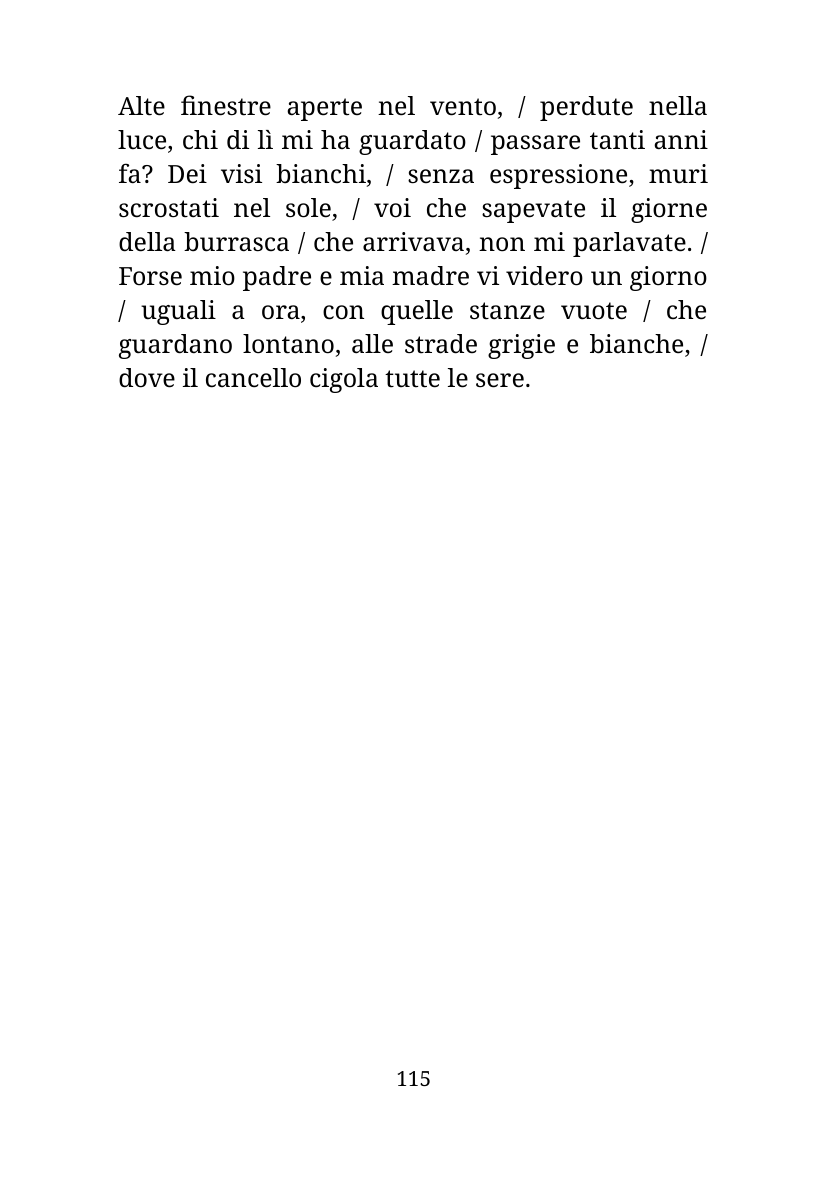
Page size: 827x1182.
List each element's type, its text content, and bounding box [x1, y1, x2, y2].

text Alte finestre aperte nel vento, / perdute nella luce, chi di lì mi ha guardato / passare tanti anni fa? Dei visi bianchi, / senza espressione, muri scrostati nel sole, / voi che sapevate il giorne della burrasca / che arrivava, non mi parlavate. / Forse mio padre e mia madre vi videro un giorno / uguali a ora, con quelle stanze vuote / che guardano lontano, alle strade grigie e bianche, / dove il cancello cigola tutte le sere. [118, 88, 709, 395]
